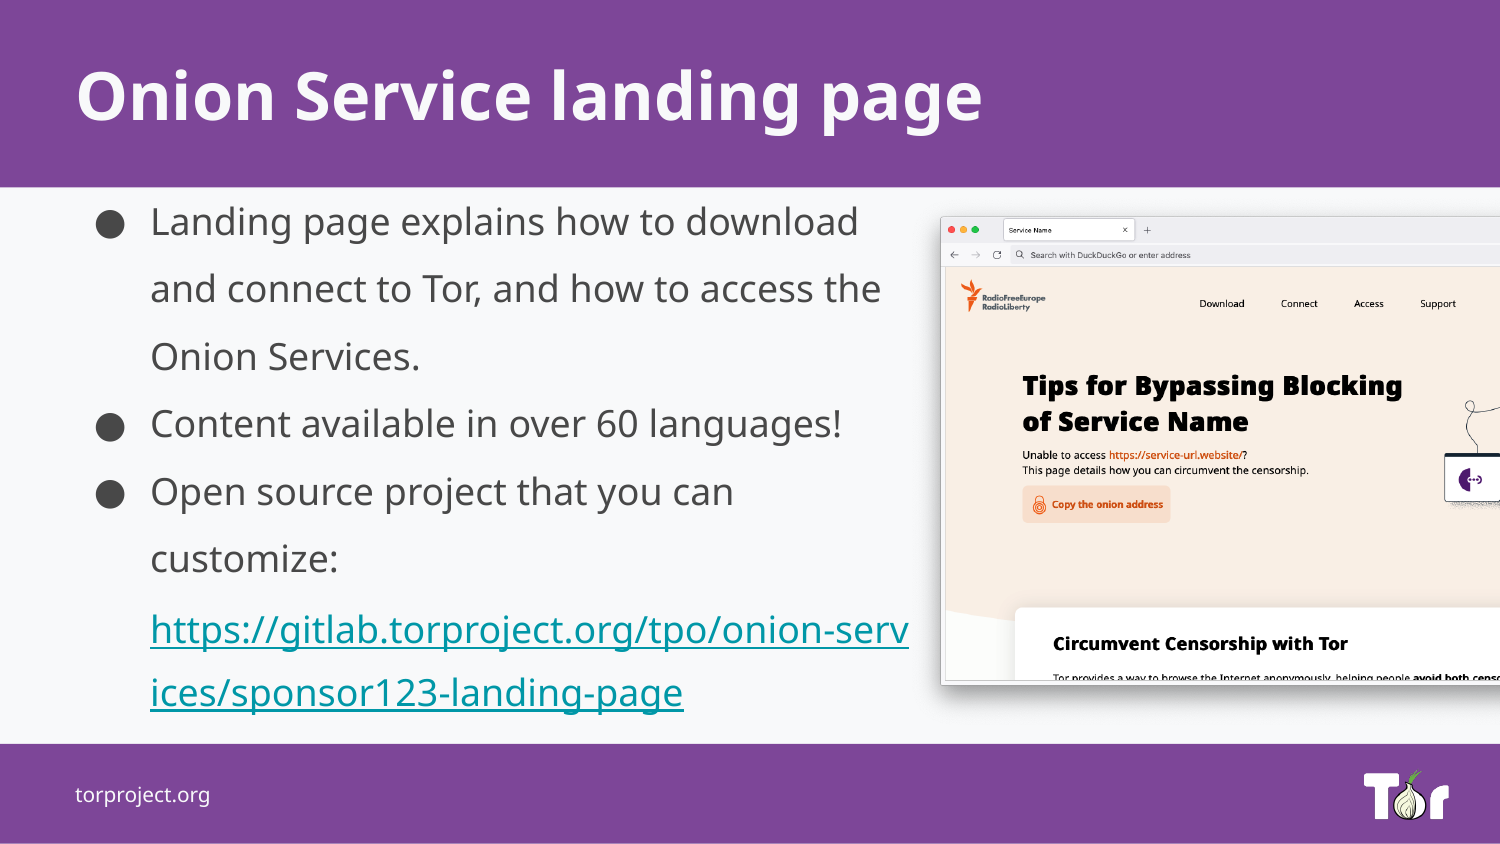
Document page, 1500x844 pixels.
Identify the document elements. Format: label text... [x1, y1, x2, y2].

title Onion Service landing page [75, 46, 1436, 141]
list Landing page explains how to download and connect to Tor, and how to access the Onion Services. Content available in over 60 languages! Open source project that you can customize: https://gitlab.torproject.org/tpo/onion-services/sponsor123-landing-page [75, 187, 919, 713]
picture [1364, 768, 1449, 820]
picture [907, 194, 1500, 729]
